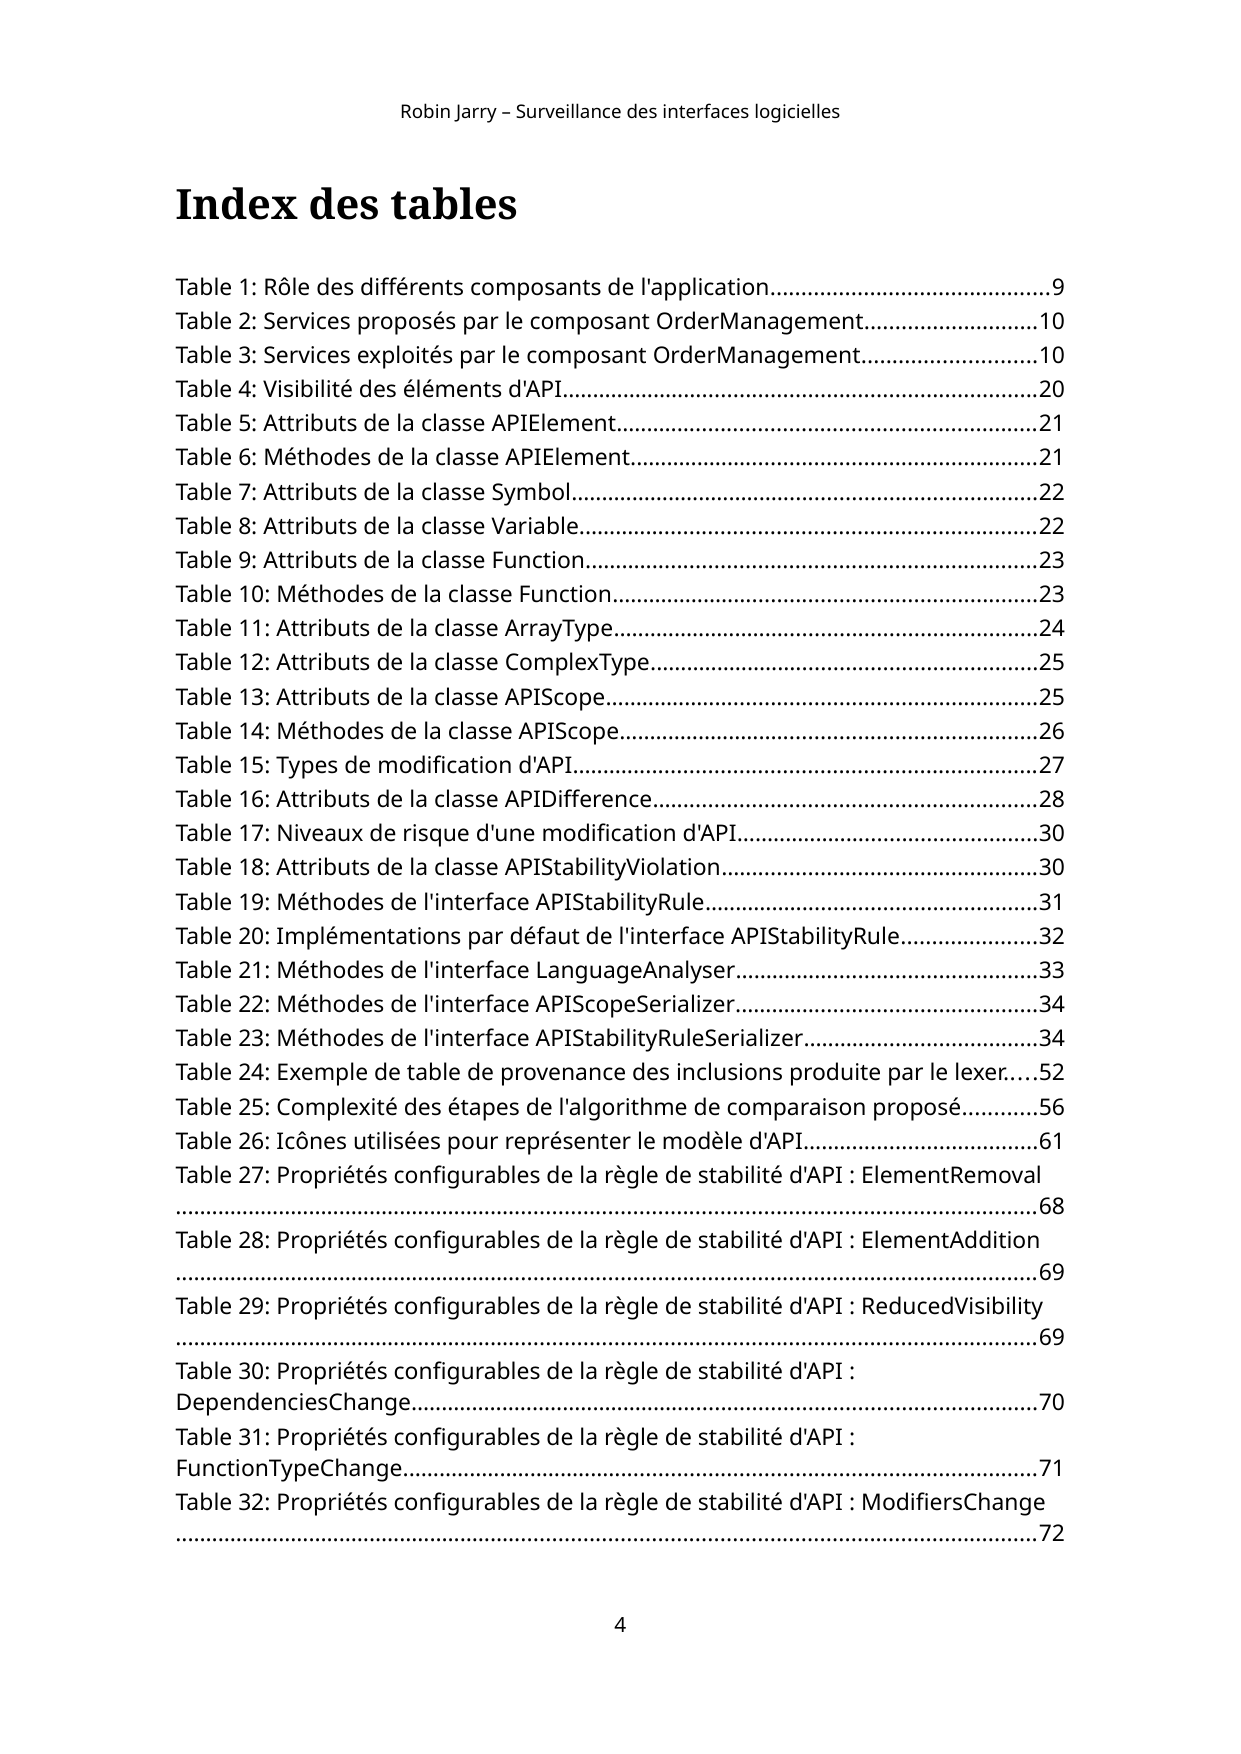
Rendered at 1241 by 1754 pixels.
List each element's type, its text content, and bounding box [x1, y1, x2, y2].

text Table 27: Propriétés configurables de la règle de stabilité d'API : ElementRemoval 68 [175, 1159, 1065, 1221]
text Table 12: Attributs de la classe ComplexType 25 [175, 646, 1065, 678]
text Table 7: Attributs de la classe Symbol 22 [175, 476, 1065, 507]
text Table 32: Propriétés configurables de la règle de stabilité d'API : ModifiersChange 72 [175, 1486, 1065, 1548]
text Table 16: Attributs de la classe APIDifference 28 [175, 783, 1065, 814]
text Table 21: Méthodes de l'interface LanguageAnalyser 33 [175, 954, 1065, 985]
text Table 30: Propriétés configurables de la règle de stabilité d'API : DependenciesChange 70 [175, 1355, 1065, 1418]
text Table 10: Méthodes de la classe Function 23 [175, 578, 1065, 609]
text Table 1: Rôle des différents composants de l'application 9 [175, 271, 1065, 302]
text Table 11: Attributs de la classe ArrayType 24 [175, 612, 1065, 643]
text Table 4: Visibilité des éléments d'API 20 [175, 373, 1065, 404]
text Table 20: Implémentations par défaut de l'interface APIStabilityRule 32 [175, 920, 1065, 951]
text Table 8: Attributs de la classe Variable 22 [175, 510, 1065, 541]
text Table 2: Services proposés par le composant OrderManagement 10 [175, 305, 1065, 336]
text Table 18: Attributs de la classe APIStabilityViolation 30 [175, 851, 1065, 883]
text Table 15: Types de modification d'API 27 [175, 749, 1065, 780]
text Table 17: Niveaux de risque d'une modification d'API 30 [175, 817, 1065, 848]
text Table 28: Propriétés configurables de la règle de stabilité d'API : ElementAddition 69 [175, 1224, 1065, 1287]
text Table 22: Méthodes de l'interface APIScopeSerializer 34 [175, 988, 1065, 1019]
text Table 31: Propriétés configurables de la règle de stabilité d'API : FunctionTypeChange 71 [175, 1421, 1065, 1483]
text Table 6: Méthodes de la classe APIElement 21 [175, 441, 1065, 473]
text Table 25: Complexité des étapes de l'algorithme de comparaison proposé 56 [175, 1091, 1065, 1122]
text Table 14: Méthodes de la classe APIScope 26 [175, 715, 1065, 746]
text Table 13: Attributs de la classe APIScope 25 [175, 681, 1065, 712]
text Table 26: Icônes utilisées pour représenter le modèle d'API 61 [175, 1125, 1065, 1156]
text Table 5: Attributs de la classe APIElement 21 [175, 407, 1065, 438]
text Table 29: Propriétés configurables de la règle de stabilité d'API : ReducedVisibility 69 [175, 1290, 1065, 1352]
text Table 24: Exemple de table de provenance des inclusions produite par le lexer. 52 [175, 1056, 1065, 1088]
text Table 9: Attributs de la classe Function 23 [175, 544, 1065, 575]
subtitle Index des tables [175, 175, 1065, 232]
text Table 23: Méthodes de l'interface APIStabilityRuleSerializer 34 [175, 1022, 1065, 1053]
text Table 3: Services exploités par le composant OrderManagement 10 [175, 339, 1065, 370]
text Table 19: Méthodes de l'interface APIStabilityRule 31 [175, 886, 1065, 917]
